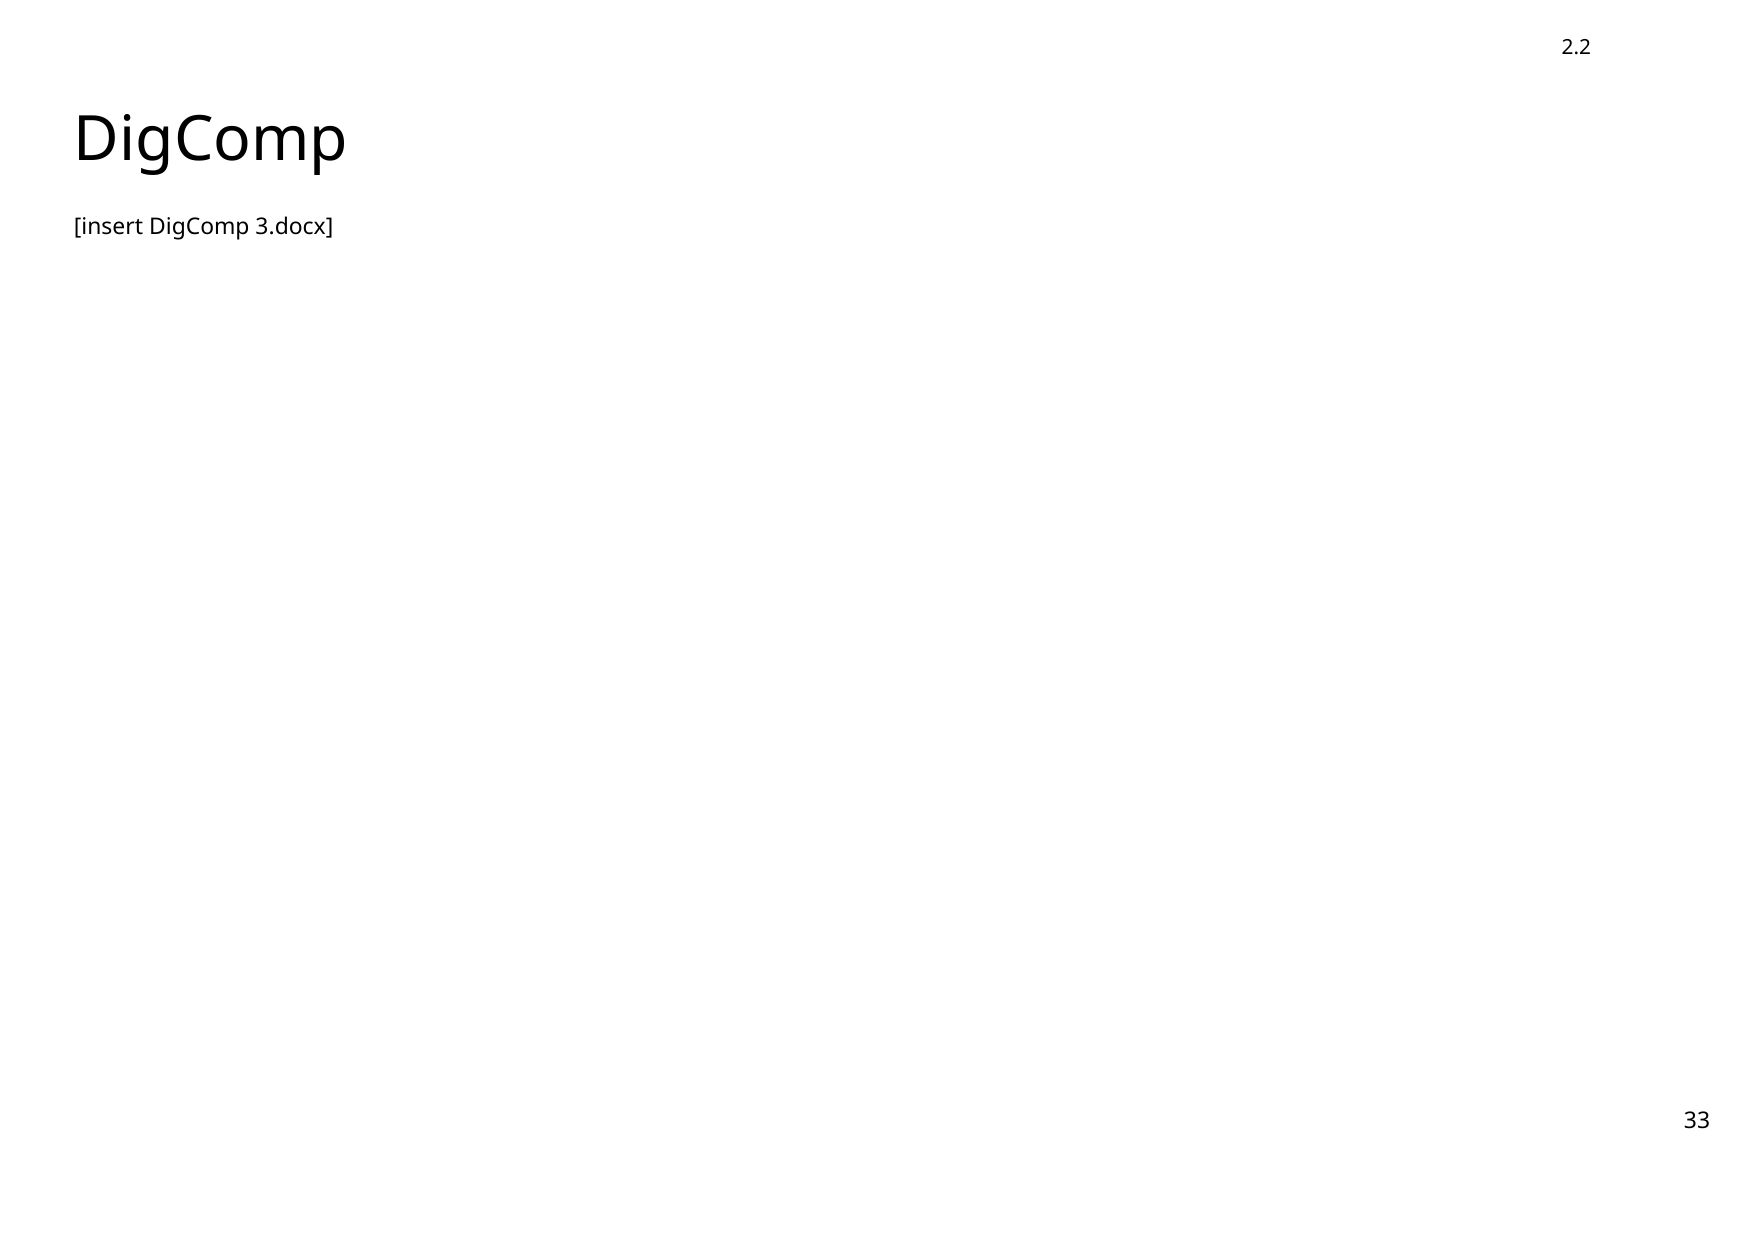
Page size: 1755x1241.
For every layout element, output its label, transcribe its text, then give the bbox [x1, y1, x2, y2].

subtitle DigComp [74, 94, 1710, 179]
text [insert DigComp 3.docx] [74, 210, 1710, 241]
